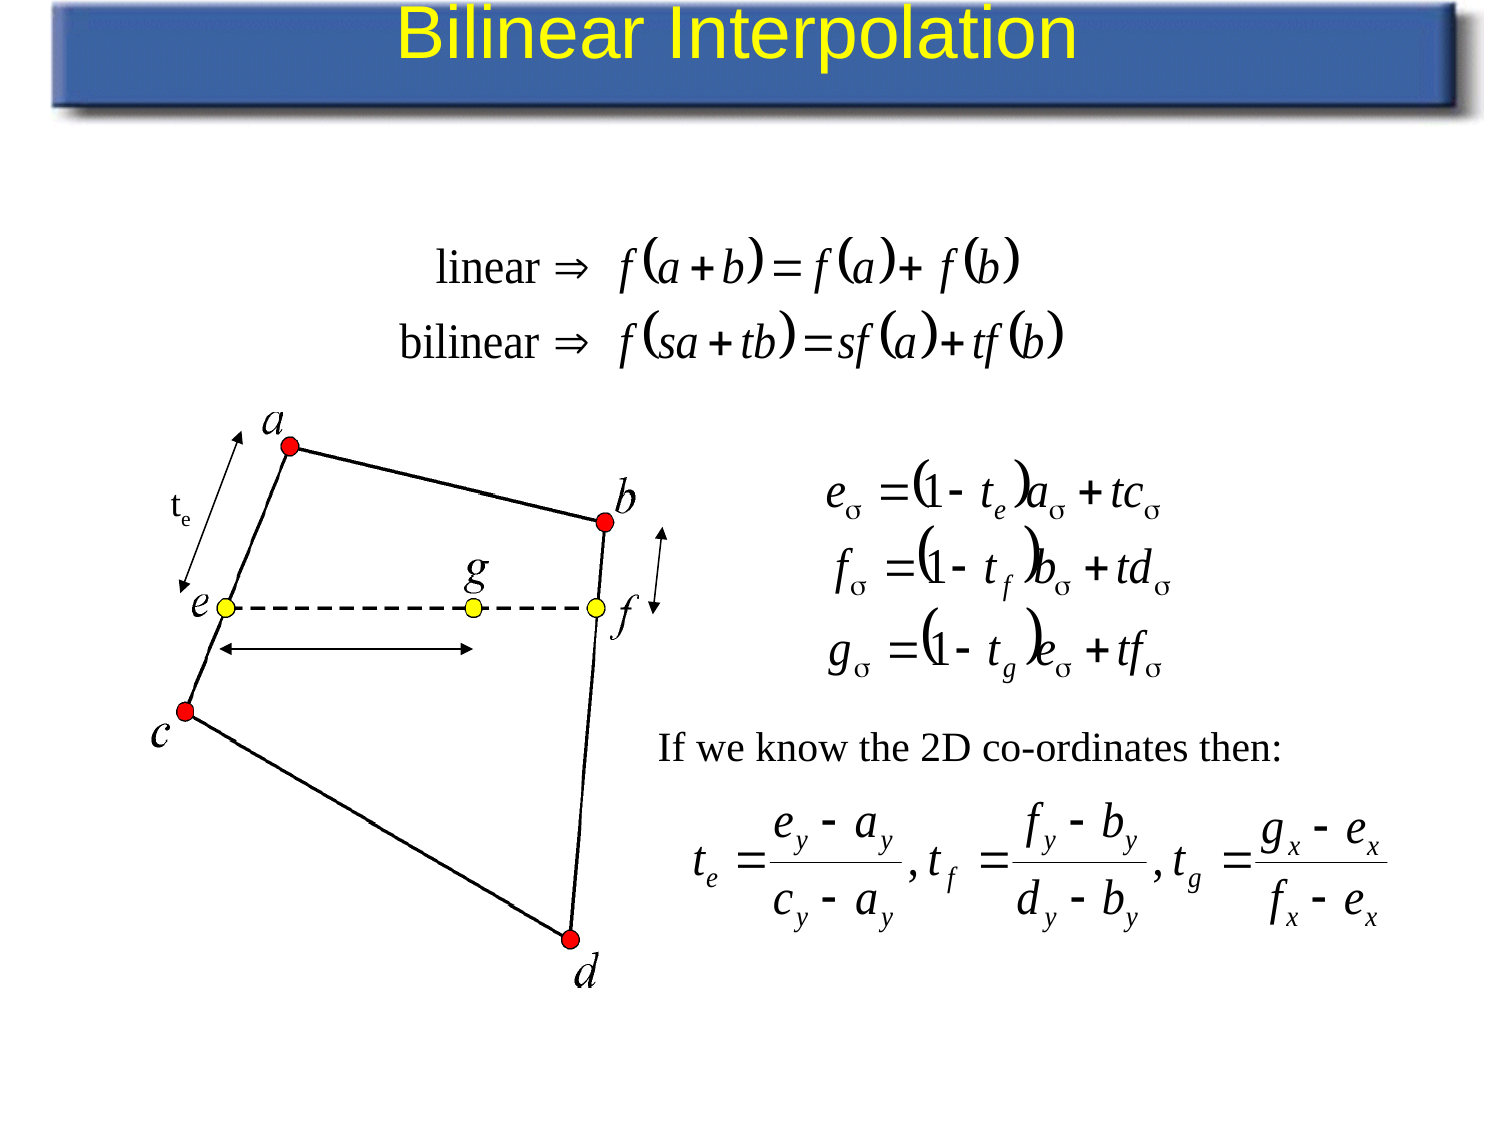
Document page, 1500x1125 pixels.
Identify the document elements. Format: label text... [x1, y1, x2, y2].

text_box te [155, 471, 206, 539]
chart [686, 787, 1396, 942]
picture [150, 412, 639, 988]
chart [392, 237, 1067, 379]
picture [50, 0, 1484, 127]
text_box If we know the 2D co-ordinates then: [642, 712, 1299, 778]
title Bilinear Interpolation [100, 0, 1376, 97]
chart [819, 458, 1182, 696]
